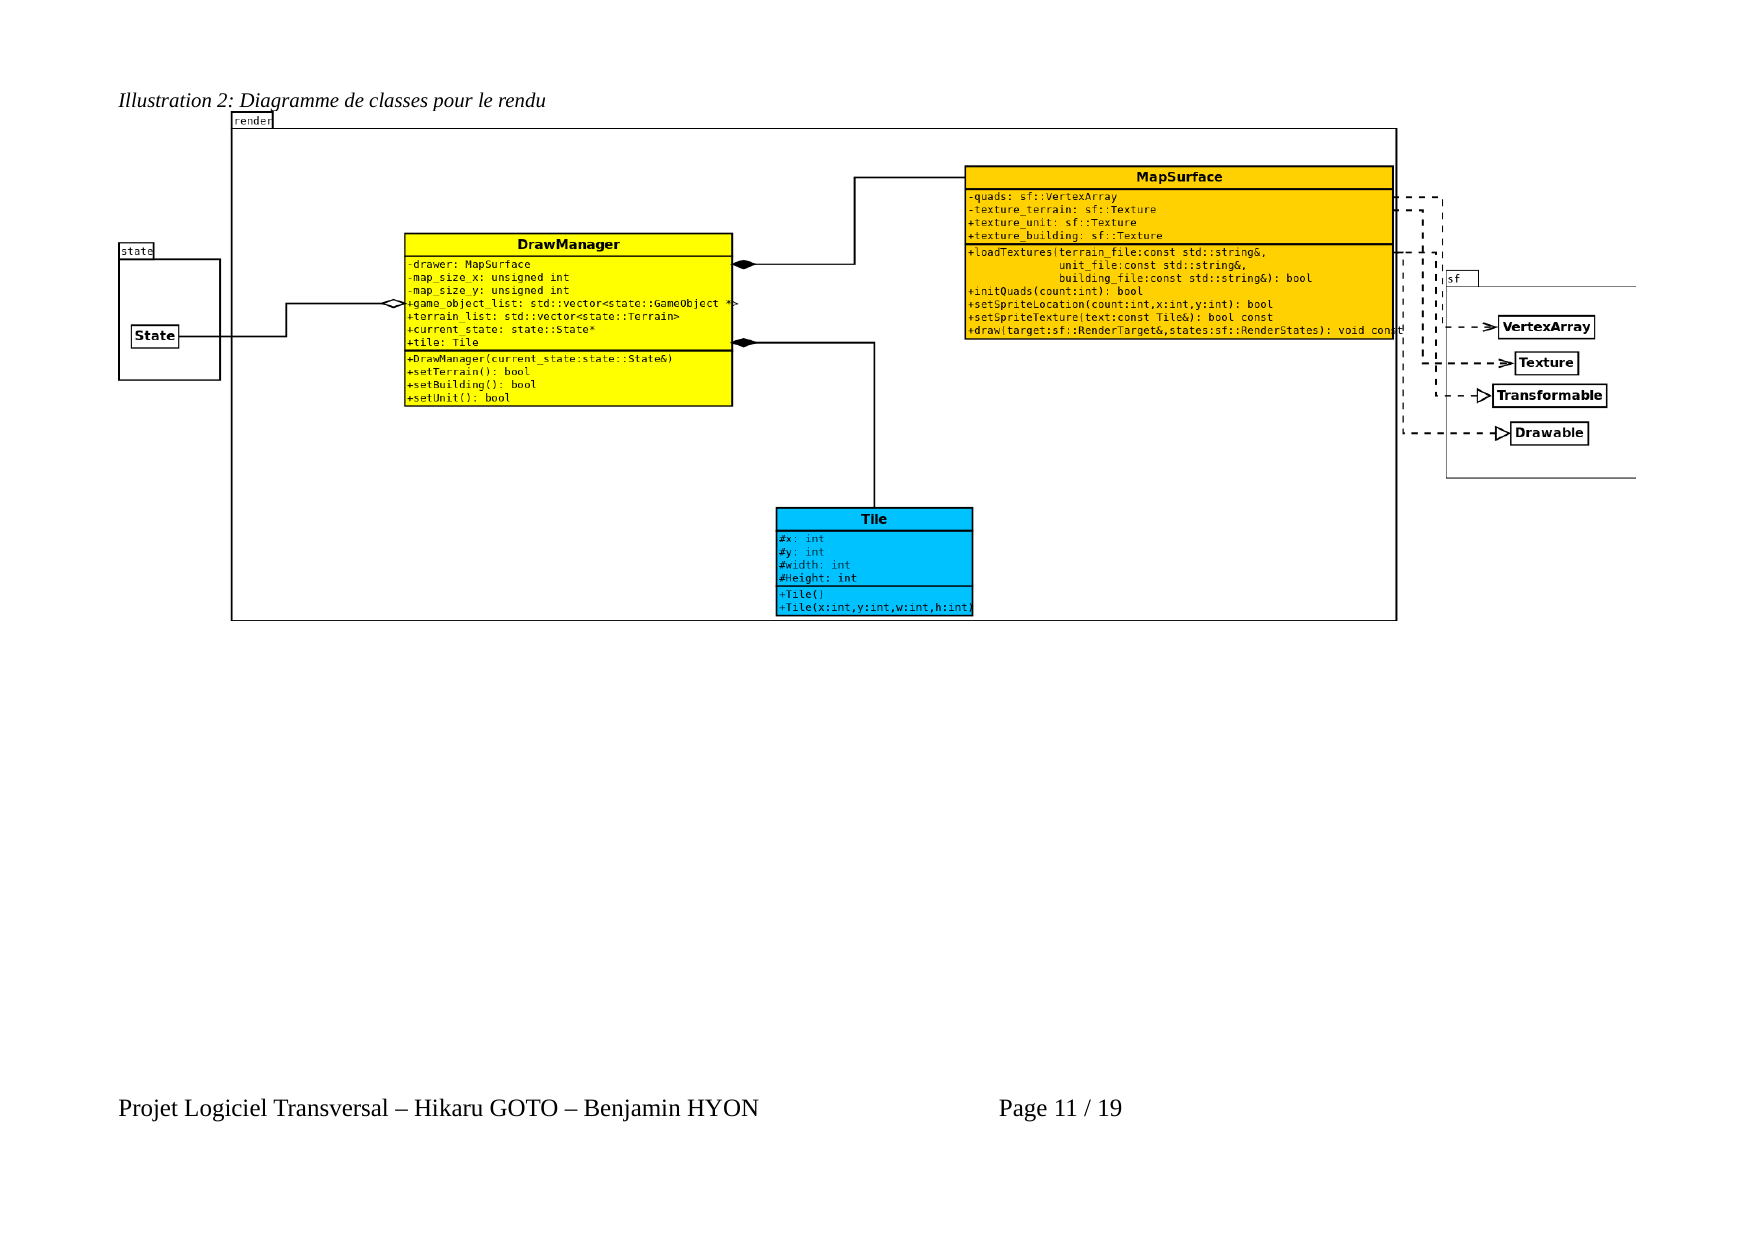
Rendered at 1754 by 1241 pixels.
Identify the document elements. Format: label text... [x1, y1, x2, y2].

picture [118, 111, 1636, 621]
text Illustration 2: Diagramme de classes pour le rendu [118, 87, 1636, 111]
